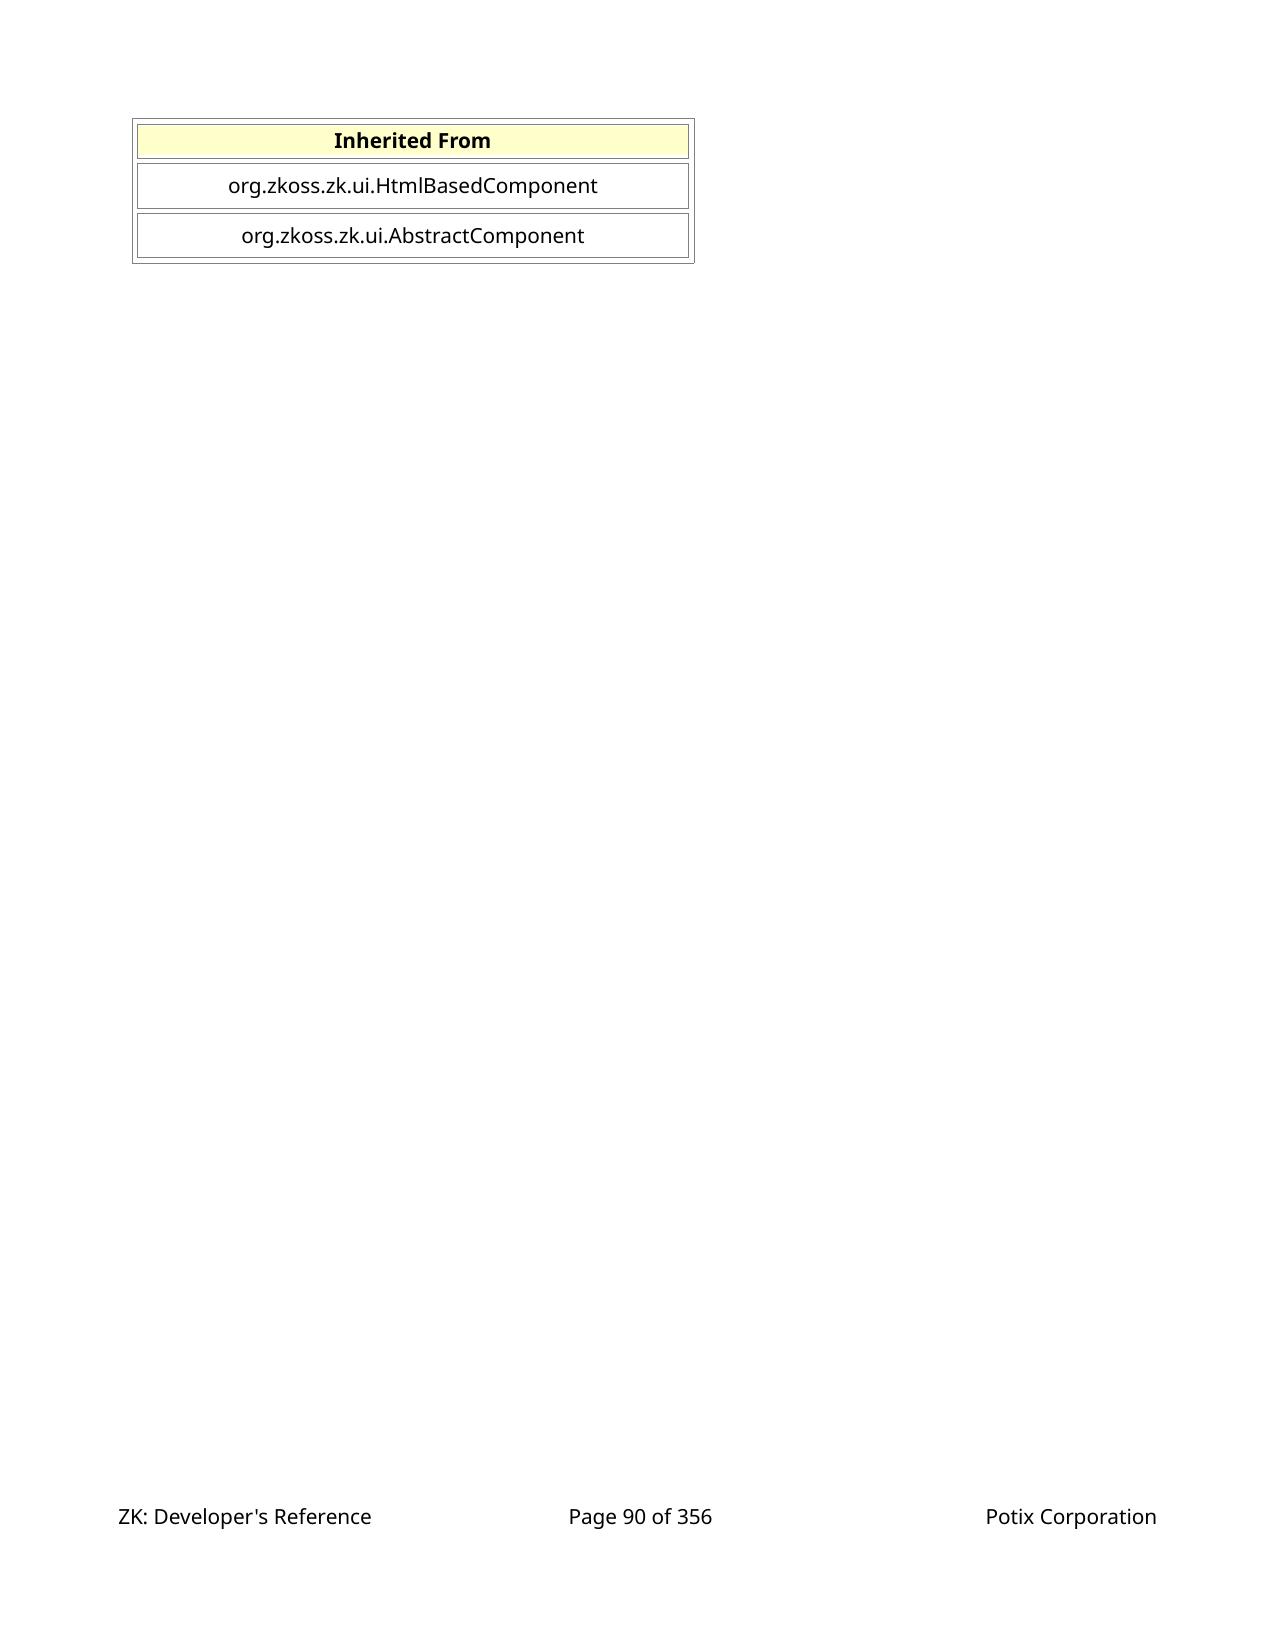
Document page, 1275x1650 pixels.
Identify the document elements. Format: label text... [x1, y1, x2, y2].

table_cell org.zkoss.zk.ui.AbstractComponent [134, 208, 691, 257]
table_header Inherited From [134, 119, 691, 158]
table_cell org.zkoss.zk.ui.HtmlBasedComponent [134, 158, 691, 207]
